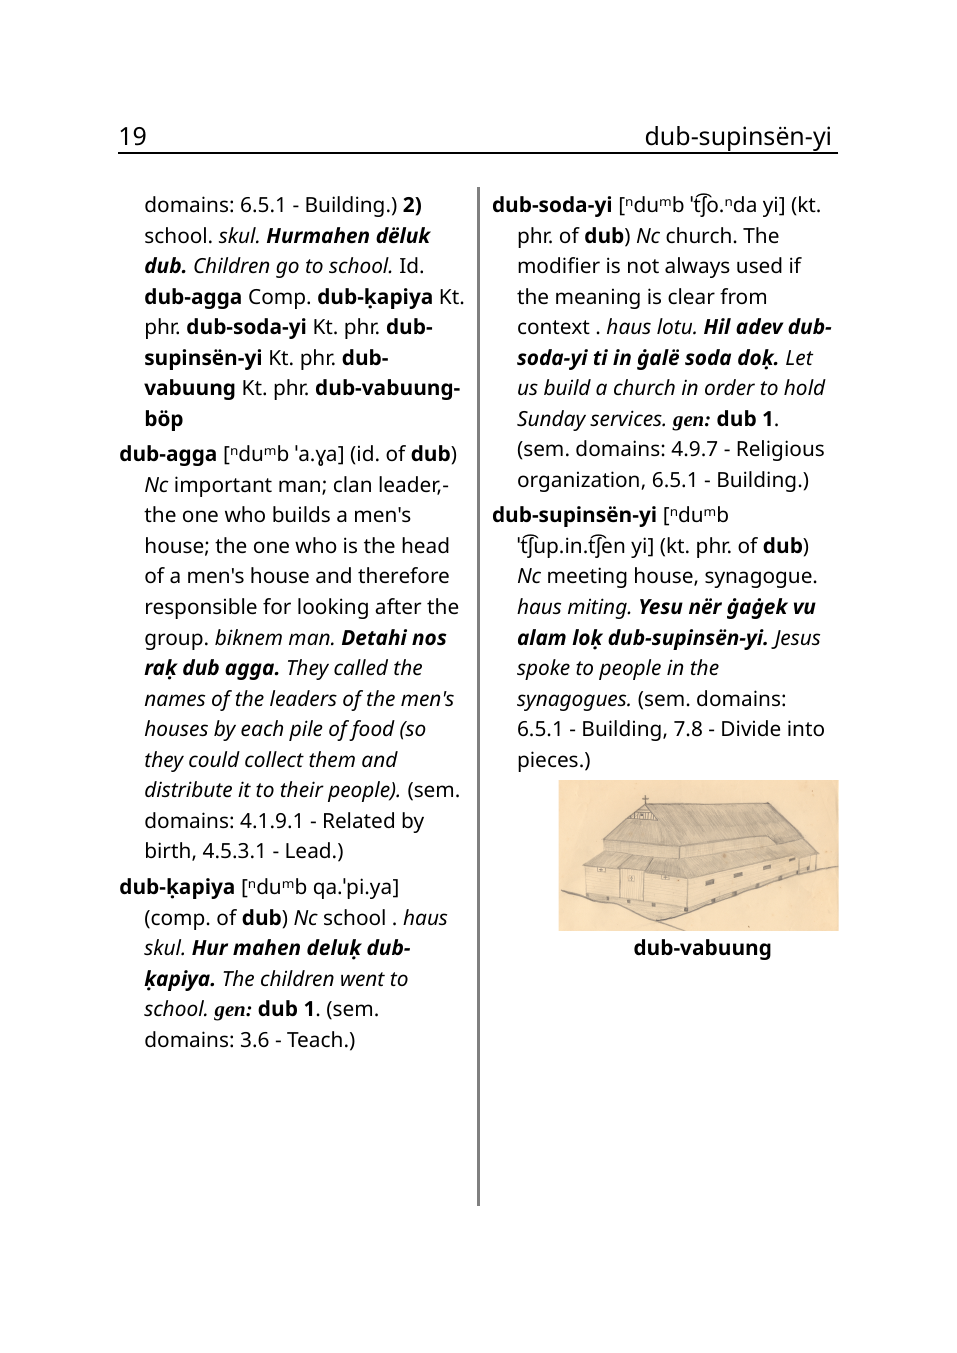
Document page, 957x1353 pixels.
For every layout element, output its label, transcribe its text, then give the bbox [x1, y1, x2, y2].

picture [558, 780, 839, 931]
text dub-soda-yi [ⁿduᵐb ˈt͡ʃo.ⁿda yi] (kt. phr. of dub) Nc church. The modifier is not always used if the meaning is clear from context . haus lotu. Hil adev dub-soda-yi ti in ġalë soda doḳ. Let us build a church in order to hold Sunday services. gen: dub 1. (sem. domains: 4.9.7 - Religious organization, 6.5.1 - Building.) [492, 188, 837, 497]
text dub-agga [ⁿduᵐb ˈa.ɣa] (id. of dub) Nc important man; clan leader,-the one who builds a men's house; the one who is the head of a men's house and therefore responsible for looking after the group. biknem man. Detahi nos raḳ dub agga. They called the names of the leaders of the men's houses by each pile of food (so they could collect them and distribute it to their people). (sem. domains: 4.1.9.1 - Related by birth, 4.5.3.1 - Lead.) [119, 436, 465, 869]
text dub-vabuung [568, 931, 837, 965]
text dub-supinsën-yi [ⁿduᵐb ˈt͡ʃup.in.t͡ʃen yi] (kt. phr. of dub) Nc meeting house, synagogue. haus miting. Yesu nër ġaġek vu alam loḳ dub-supinsën-yi. Jesus spoke to people in the synagogues. (sem. domains: 6.5.1 - Building, 7.8 - Divide into pieces.) [492, 497, 837, 777]
text domains: 6.5.1 - Building.) 2) school. skul. Hurmahen dëluk dub. Children go to school. Id. dub-agga Comp. dub-ḳapiya Kt. phr. dub-soda-yi Kt. phr. dub-supinsën-yi Kt. phr. dub-vabuung Kt. phr. dub-vabuung-böp [119, 188, 465, 436]
text dub-ḳapiya [ⁿduᵐb qa.ˈpi.ya] (comp. of dub) Nc school . haus skul. Hur mahen deluḳ dub-ḳapiya. The children went to school. gen: dub 1. (sem. domains: 3.6 - Teach.) [119, 869, 465, 1057]
